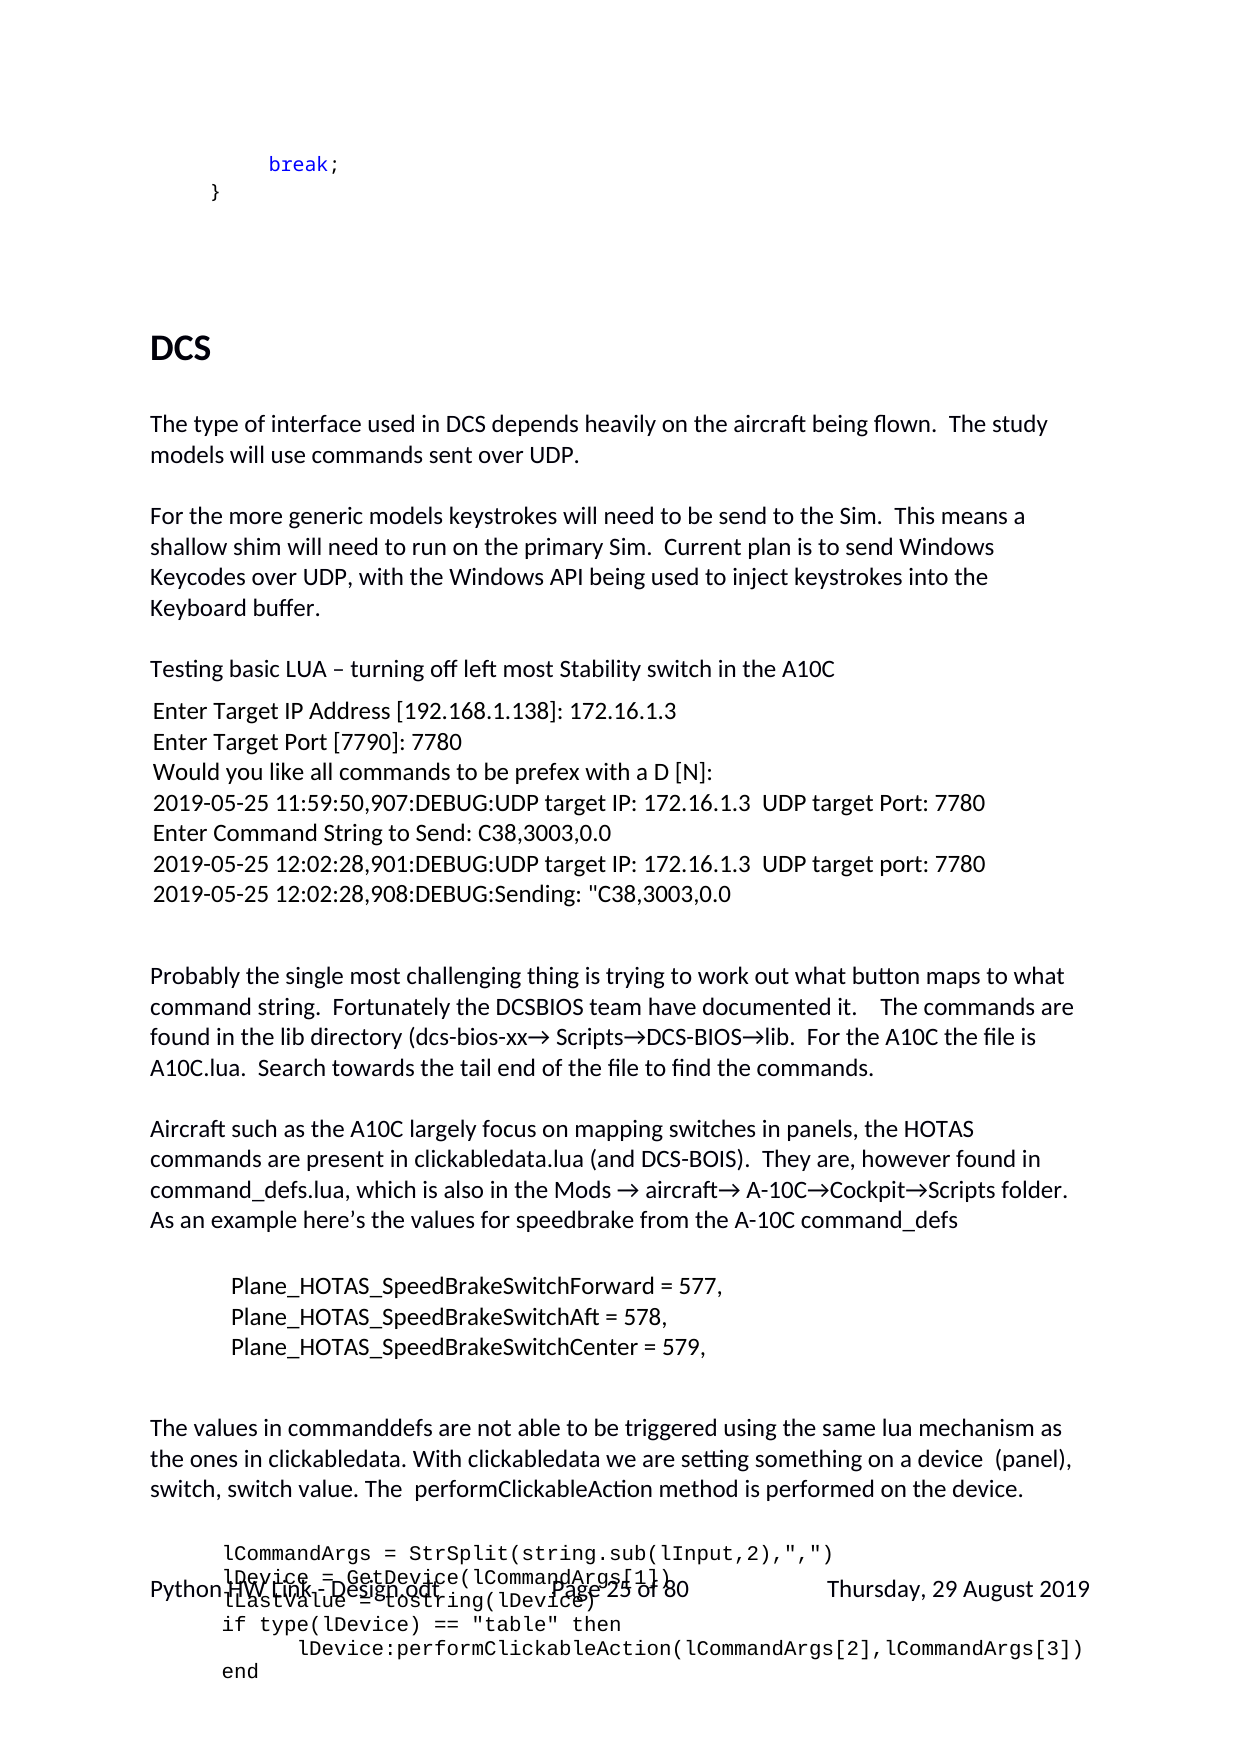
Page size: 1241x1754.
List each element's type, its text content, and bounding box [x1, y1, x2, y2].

text Testing basic LUA – turning off left most Stability switch in the A10C [150, 653, 1090, 683]
text The values in commanddefs are not able to be triggered using the same lua mechanism as the ones in clickabledata. With clickabledata we are setting something on a device (panel), switch, switch value. The performClickableAction method is performed on the device. [150, 1413, 1090, 1504]
text The type of interface used in DCS depends heavily on the aircraft being flown. The study models will use commands sent over UDP. [150, 409, 1090, 470]
text } [150, 177, 1090, 204]
text break; [150, 150, 1090, 177]
text Aircraft such as the A10C largely focus on mapping switches in panels, the HOTAS commands are present in clickabledata.lua (and DCS-BOIS). They are, however found in command_defs.lua, which is also in the Mods → aircraft→ A-10C→Cockpit→Scripts folder. As an example here’s the values for speedbrake from the A-10C command_defs [150, 1113, 1090, 1235]
text For the more generic models keystrokes will need to be send to the Sim. This means a shallow shim will need to run on the primary Sim. Current plan is to send Windows Keycodes over UDP, with the Windows API being used to inject keystrokes into the Keyboard buffer. [150, 500, 1090, 622]
subtitle DCS [150, 324, 1090, 370]
text Probably the single most challenging thing is trying to work out what button maps to what command string. Fortunately the DCSBIOS team have documented it. The commands are found in the lib directory (dcs-bios-xx→ Scripts→DCS-BIOS→lib. For the A10C the file is A10C.lua. Search towards the tail end of the file to find the commands. [150, 960, 1090, 1082]
